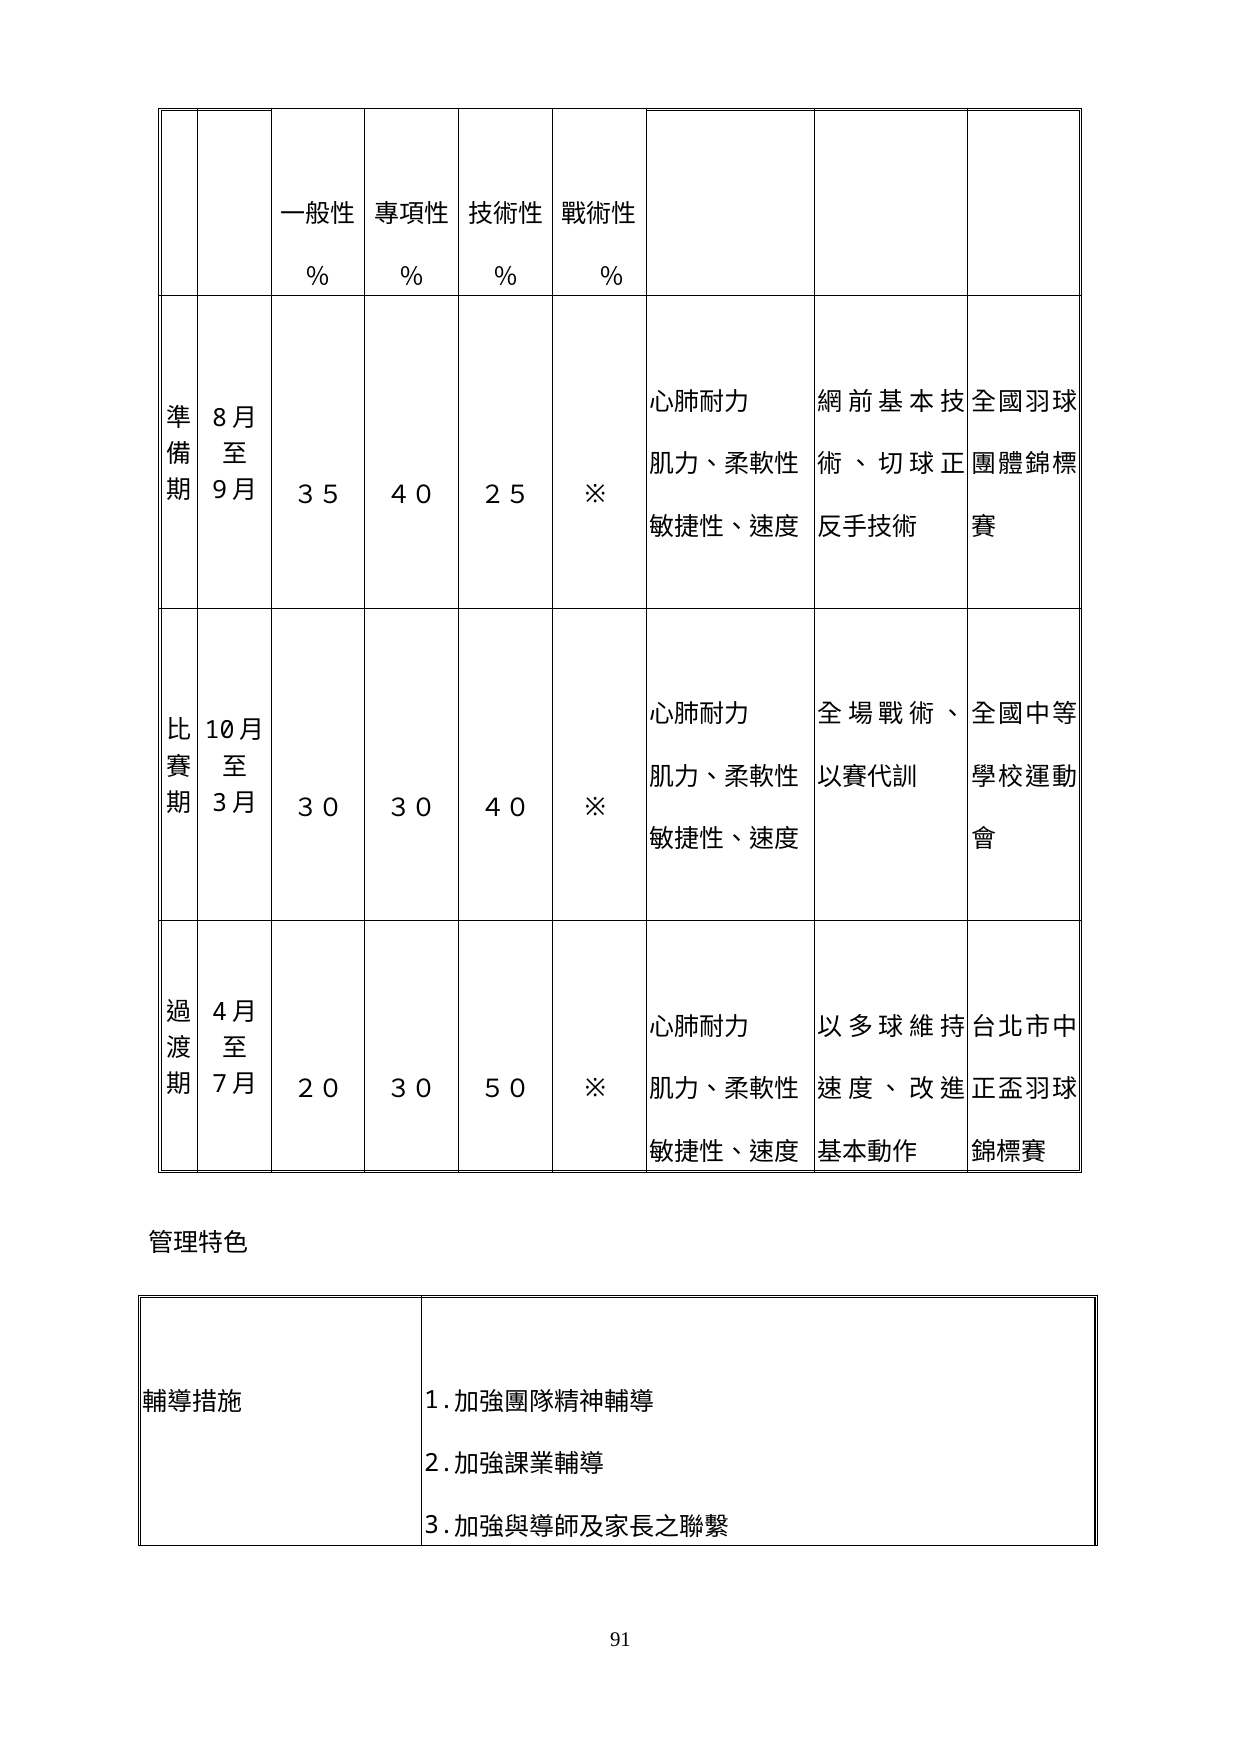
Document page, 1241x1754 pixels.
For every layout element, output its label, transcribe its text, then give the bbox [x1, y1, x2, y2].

table_cell 全場戰術、以賽代訓 [815, 609, 967, 920]
table_cell 心肺耐力 肌力、柔軟性 敏捷性、速度 [647, 921, 814, 1170]
table_cell ※ [553, 921, 646, 1170]
table_cell ３５ [272, 296, 364, 608]
table_cell 8月 至 9月 [198, 296, 271, 608]
table_cell ４０ [365, 296, 458, 608]
table_header [162, 111, 197, 295]
table_cell ※ [553, 609, 646, 920]
table_header [815, 111, 967, 295]
table_cell ４０ [459, 609, 552, 920]
table_cell 心肺耐力 肌力、柔軟性 敏捷性、速度 [647, 296, 814, 608]
table_cell 10月至 3月 [198, 609, 271, 920]
table_cell 全國中等學校運動會 [968, 609, 1079, 920]
table_header [647, 111, 814, 295]
table_cell 過渡期 [162, 921, 197, 1170]
table_cell 以多球維持速度、改進基本動作 [815, 921, 967, 1170]
table_cell ３０ [365, 921, 458, 1170]
table_cell ５０ [459, 921, 552, 1170]
table_cell 4月 至 7月 [198, 921, 271, 1170]
table_cell ３０ [272, 609, 364, 920]
table_header [198, 111, 271, 295]
table_header 1.加強團隊精神輔導 2.加強課業輔導 3.加強與導師及家長之聯繫 [422, 1298, 1094, 1545]
table_cell 技術性 ％ [459, 109, 552, 295]
table_cell 全國羽球團體錦標賽 [968, 296, 1079, 608]
table_cell ２５ [459, 296, 552, 608]
table_cell 台北市中正盃羽球錦標賽 [968, 921, 1079, 1170]
table_header 輔導措施 [141, 1298, 421, 1545]
table_cell ３０ [365, 609, 458, 920]
table_cell 戰術性 ％ [553, 109, 646, 295]
table_cell ※ [553, 296, 646, 608]
table_cell 網前基本技術、切球正反手技術 [815, 296, 967, 608]
table_cell 專項性 ％ [365, 109, 458, 295]
table_cell 一般性 ％ [272, 109, 364, 295]
table_cell ２０ [272, 921, 364, 1170]
table_cell 心肺耐力 肌力、柔軟性 敏捷性、速度 [647, 609, 814, 920]
text 管理特色 [118, 1222, 1122, 1258]
table_cell 準備期 [162, 296, 197, 608]
table_header [968, 111, 1079, 295]
table_cell 比賽期 [162, 609, 197, 920]
